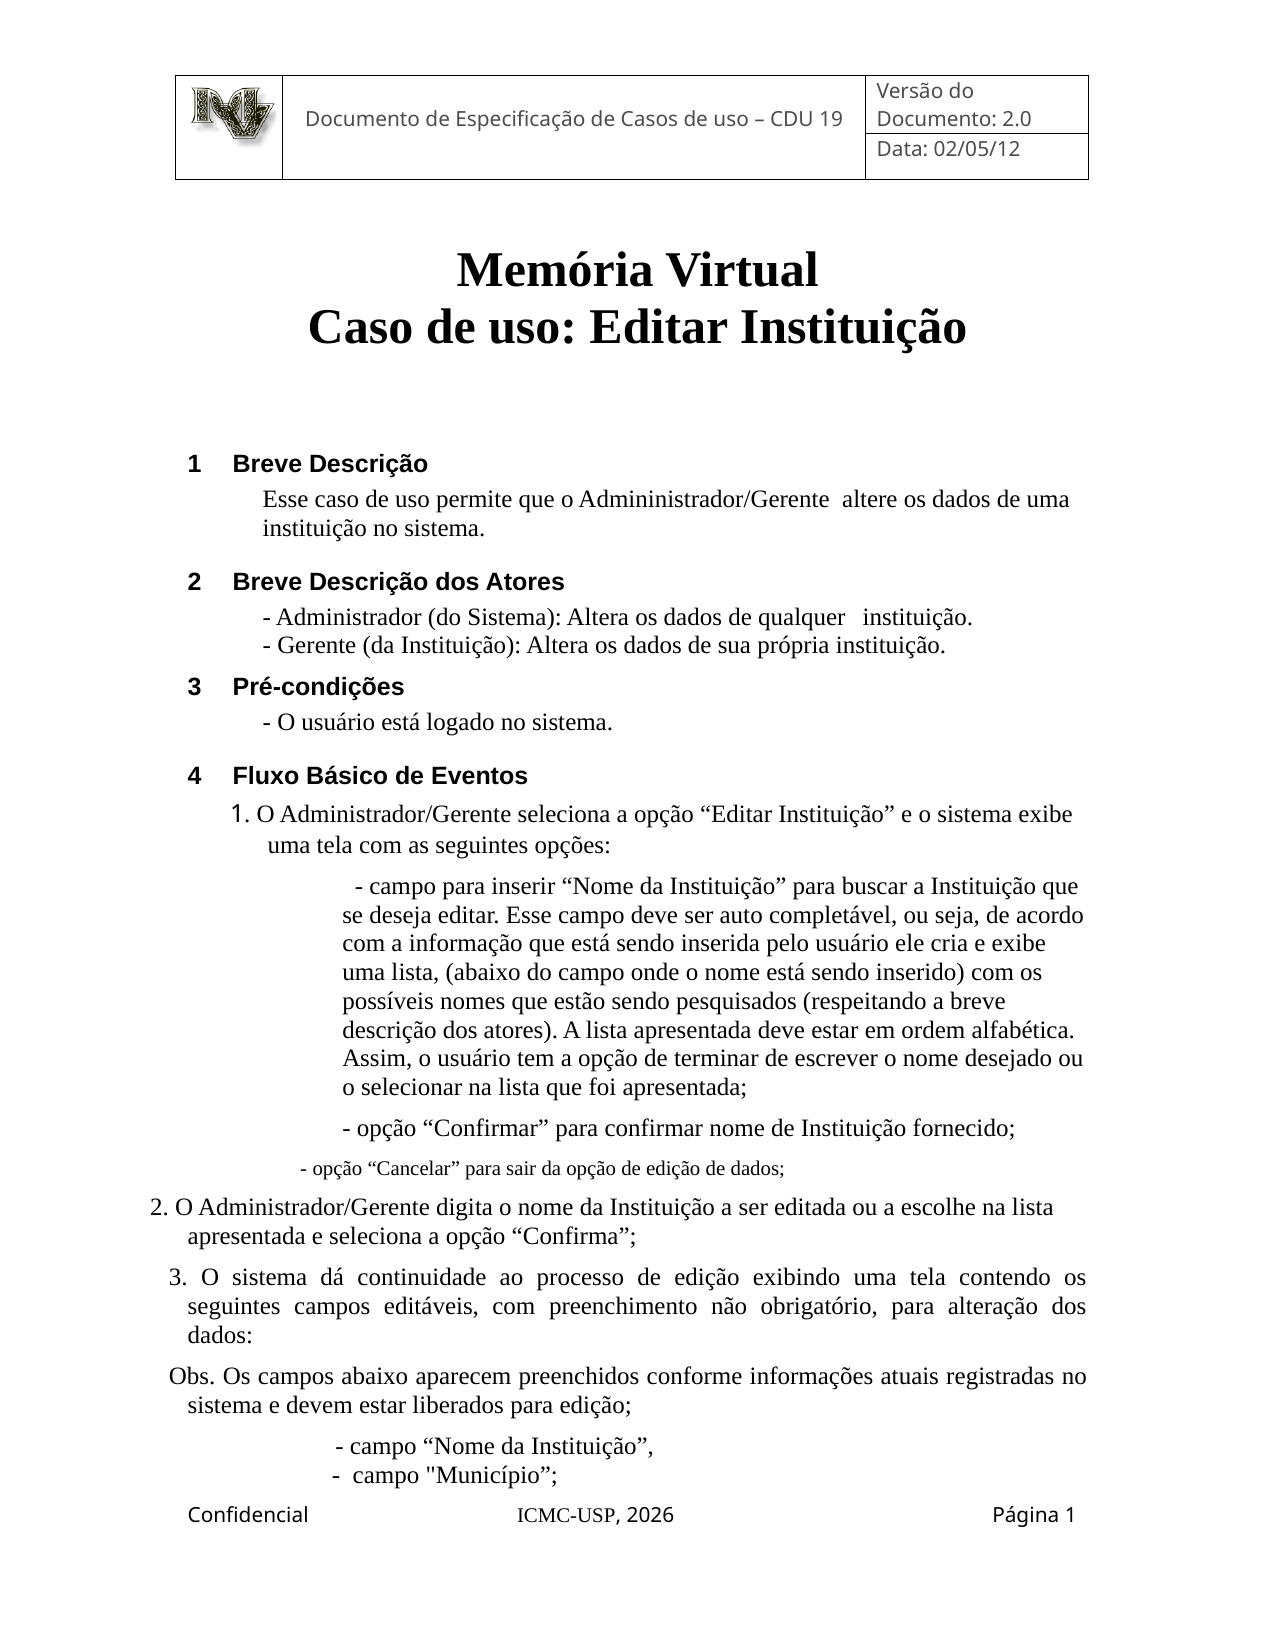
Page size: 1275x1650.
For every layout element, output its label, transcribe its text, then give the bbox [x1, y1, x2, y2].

text 3. O sistema dá continuidade ao processo de edição exibindo uma tela contendo os seguintes campos editáveis, com preenchimento não obrigatório, para alteração dos dados: [169, 1262, 1087, 1348]
subtitle Pré-condições [187, 672, 1087, 701]
text Esse caso de uso permite que o Admininistrador/Gerente altere os dados de uma instituição no sistema. [262, 484, 1087, 542]
subtitle Breve Descrição dos Atores [187, 567, 1087, 596]
text - campo "Município”; [332, 1460, 1087, 1488]
text - opção “Confirmar” para confirmar nome de Instituição fornecido; [342, 1113, 1087, 1142]
text - Administrador (do Sistema): Altera os dados de qualquer instituição. [187, 602, 1087, 631]
text Obs. Os campos abaixo aparecem preenchidos conforme informações atuais registradas no sistema e devem estar liberados para edição; [169, 1361, 1087, 1418]
text 2. O Administrador/Gerente digita o nome da Instituição a ser editada ou a escolhe na lista apresentada e seleciona a opção “Confirma”; [150, 1192, 1087, 1250]
text 1. O Administrador/Gerente seleciona a opção “Editar Instituição” e o sistema exibe uma tela com as seguintes opções: [230, 796, 1087, 858]
text - opção “Cancelar” para sair da opção de edição de dados; [300, 1155, 1087, 1180]
subtitle Fluxo Básico de Eventos [187, 761, 1087, 789]
subtitle Breve Descrição [187, 449, 1087, 478]
text - campo para inserir “Nome da Instituição” para buscar a Instituição que se deseja editar. Esse campo deve ser auto completável, ou seja, de acordo com a informação que está sendo inserida pelo usuário ele cria e exibe uma lista, (abaixo do campo onde o nome está sendo inserido) com os possíveis nomes que estão sendo pesquisados (respeitando a breve descrição dos atores). A lista apresentada deve estar em ordem alfabética. Assim, o usuário tem a opção de terminar de escrever o nome desejado ou o selecionar na lista que foi apresentada; [342, 871, 1087, 1101]
text Memória Virtual Caso de uso: Editar Instituição [187, 239, 1087, 354]
text - campo “Nome da Instituição”, [332, 1431, 1087, 1460]
text - Gerente (da Instituição): Altera os dados de sua própria instituição. [187, 631, 1087, 659]
text - O usuário está logado no sistema. [262, 707, 1087, 736]
